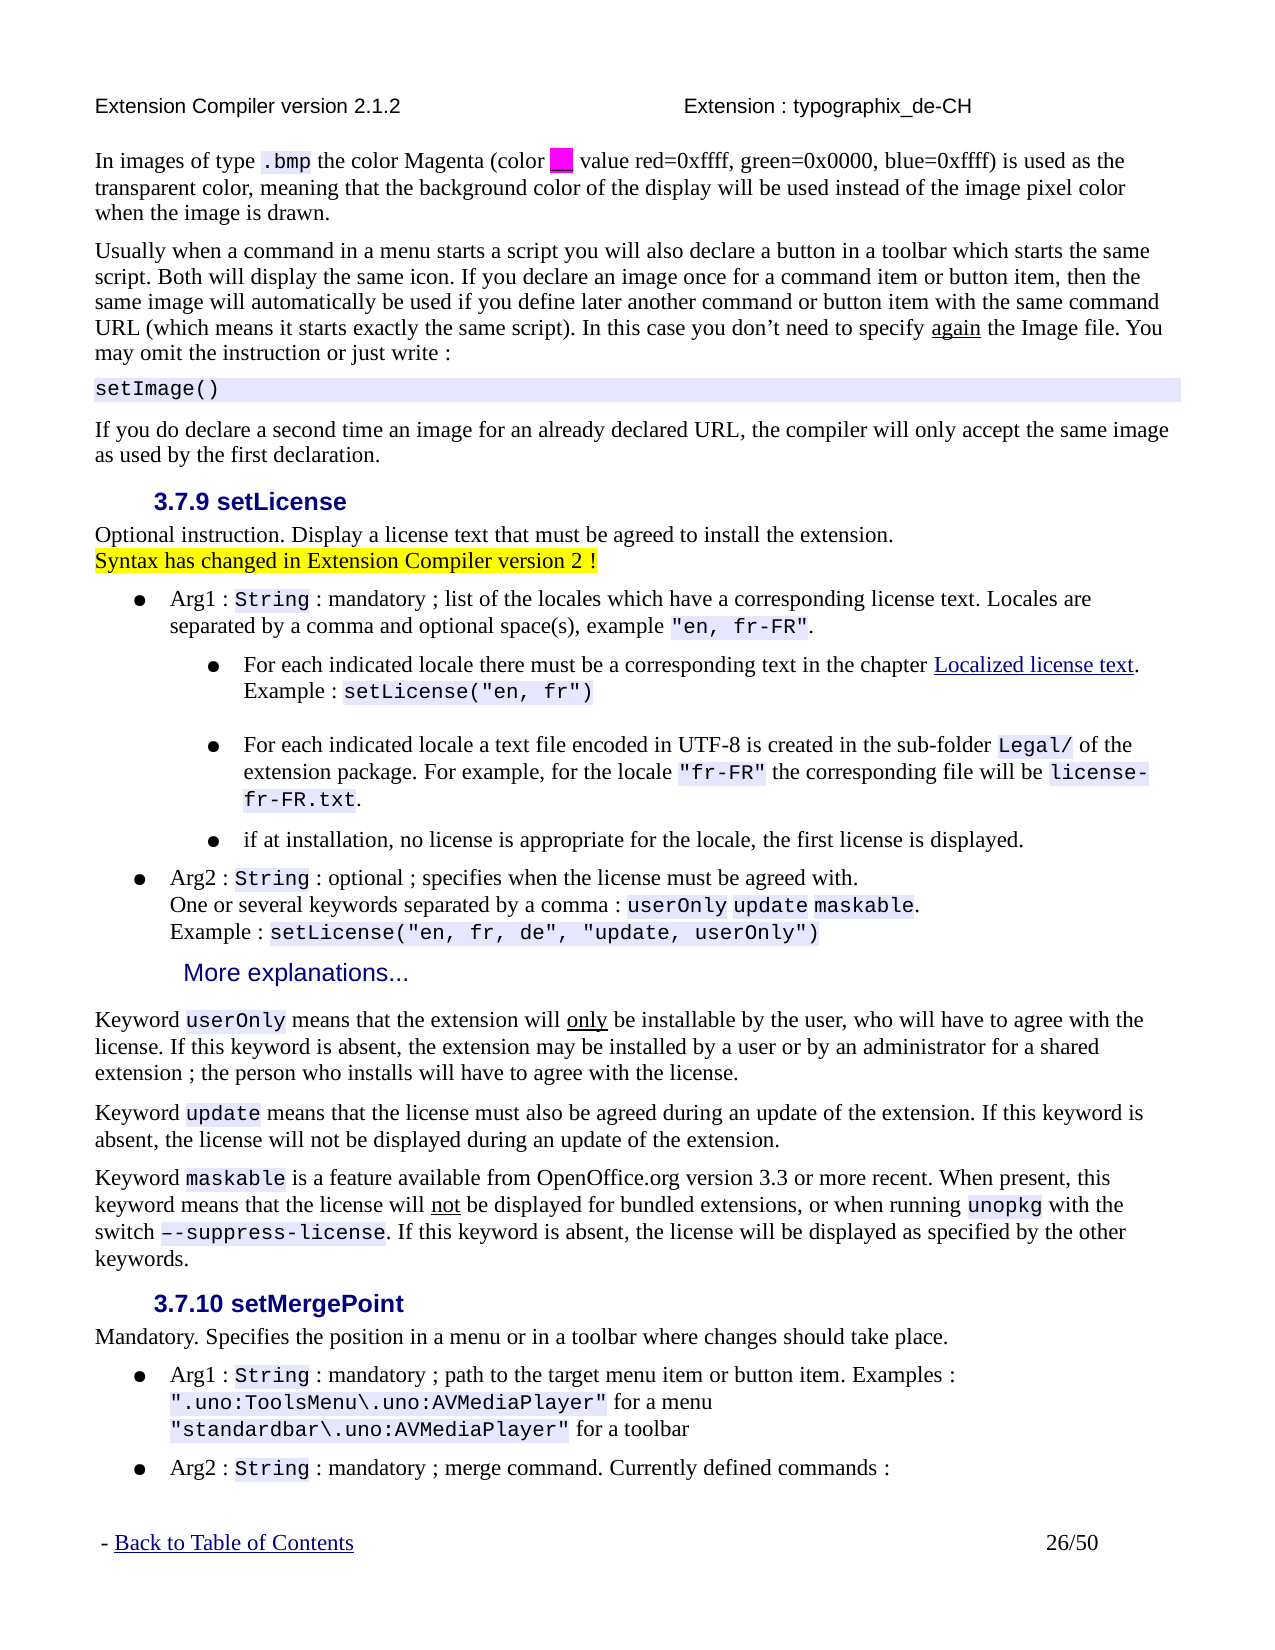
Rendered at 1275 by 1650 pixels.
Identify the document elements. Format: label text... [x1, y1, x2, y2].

list if at installation, no license is appropriate for the locale, the first license is displayed. [206, 827, 1181, 853]
list Arg1 : String : mandatory ; list of the locales which have a corresponding license text. Locales are separated by a comma and optional space(s), example "en, fr-FR". [132, 586, 1181, 640]
text Keyword update means that the license must also be agreed during an update of the extension. If this keyword is absent, the license will not be displayed during an update of the extension. [94, 1100, 1181, 1152]
subtitle setMergePoint [153, 1290, 1181, 1318]
list Arg2 : String : mandatory ; merge command. Currently defined commands : [132, 1455, 1181, 1482]
list For each indicated locale a text file encoded in UTF-8 is created in the sub-folder Legal/ of the extension package. For example, for the locale "fr-FR" the corresponding file will be license-fr-FR.txt. [206, 732, 1181, 813]
subtitle More explanations... [183, 959, 1181, 987]
list For each indicated locale there must be a corresponding text in the chapter Localized license text. Example : setLicense("en, fr") [206, 652, 1181, 705]
text Keyword userOnly means that the extension will only be installable by the user, who will have to agree with the license. If this keyword is absent, the extension may be installed by a user or by an administrator for a shared extension ; the person who installs will have to agree with the license. [94, 1007, 1181, 1085]
text Usually when a command in a menu starts a script you will also declare a button in a toolbar which starts the same script. Both will display the same icon. If you declare an image once for a command item or button item, then the same image will automatically be used if you define later another command or button item with the same command URL (which means it starts exactly the same script). In this case you don’t need to specify again the Image file. You may omit the instruction or just write : [94, 238, 1181, 366]
text Optional instruction. Display a license text that must be agreed to install the extension. Syntax has changed in Extension Compiler version 2 ! [94, 522, 1181, 573]
list Arg1 : String : mandatory ; path to the target menu item or button item. Examples : ".uno:ToolsMenu\.uno:AVMediaPlayer" for a menu "standardbar\.uno:AVMediaPlayer" for a toolbar [132, 1362, 1181, 1443]
subtitle setLicense [153, 488, 1181, 516]
text In images of type .bmp the color Magenta (color __ value red=0xffff, green=0x0000, blue=0xffff) is used as the transparent color, meaning that the background color of the display will be used instead of the image pixel color when the image is drawn. [94, 147, 1181, 226]
text Mandatory. Specifies the position in a menu or in a toolbar where changes should take place. [94, 1324, 1181, 1349]
text setImage() [94, 378, 1181, 402]
text Keyword maskable is a feature available from OpenOffice.org version 3.3 or more recent. When present, this keyword means that the license will not be displayed for bundled extensions, or when running unopkg with the switch –-suppress-license. If this keyword is absent, the license will be displayed as specified by the other keywords. [94, 1165, 1181, 1271]
text If you do declare a second time an image for an already declared URL, the compiler will only accept the same image as used by the first declaration. [94, 417, 1181, 468]
list Arg2 : String : optional ; specifies when the license must be agreed with. One or several keywords separated by a comma : userOnly update maskable. Example : setLicense("en, fr, de", "update, userOnly") [132, 865, 1181, 946]
